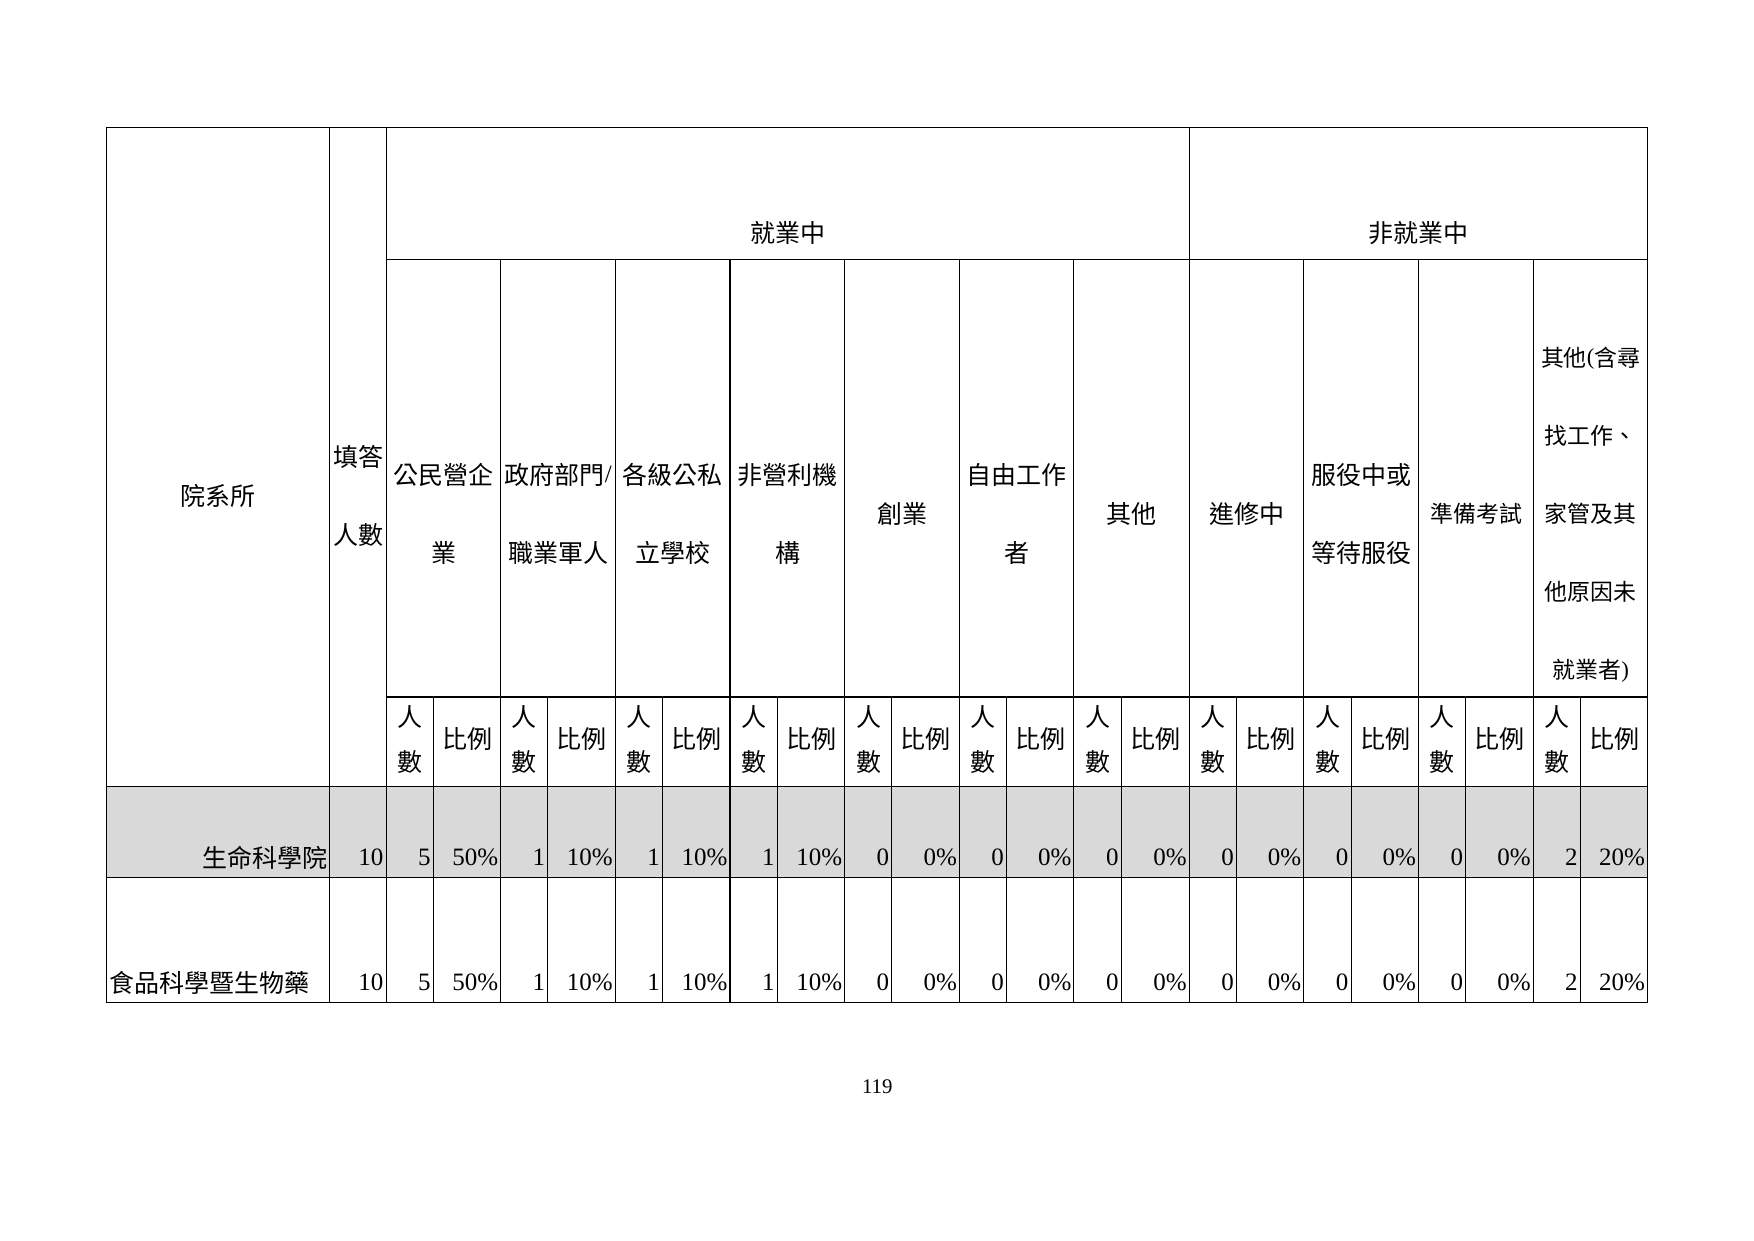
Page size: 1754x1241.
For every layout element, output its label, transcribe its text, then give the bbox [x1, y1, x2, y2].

table_cell 各級公私立學校 [616, 260, 729, 696]
table_header 院系所 [107, 128, 329, 786]
table_cell 0% [1237, 787, 1303, 877]
table_cell 50% [434, 878, 500, 1002]
table_cell 0% [1007, 878, 1073, 1002]
table_cell 0 [960, 878, 1006, 1002]
table_cell 5 [387, 787, 433, 877]
table_cell 人數 [1534, 698, 1580, 786]
table_cell 比例 [1007, 698, 1073, 786]
table_cell 0 [845, 878, 891, 1002]
table_cell 0 [960, 787, 1006, 877]
table_cell 人數 [845, 698, 891, 786]
table_cell 準備考試 [1419, 260, 1533, 696]
table_cell 人數 [1190, 698, 1236, 786]
table_cell 0 [1304, 878, 1351, 1002]
table_cell 人數 [1419, 698, 1465, 786]
table_cell 1 [501, 787, 547, 877]
table_cell 10 [330, 787, 386, 877]
table_cell 比例 [663, 698, 729, 786]
table_cell 0 [1074, 787, 1121, 877]
table_cell 其他 [1074, 260, 1189, 696]
table_cell 10% [663, 878, 729, 1002]
table_cell 5 [387, 878, 433, 1002]
table_cell 0% [1466, 787, 1533, 877]
table_cell 0% [1352, 878, 1418, 1002]
table_cell 比例 [1581, 698, 1647, 786]
table_cell 自由工作者 [960, 260, 1073, 696]
table_cell 公民營企業 [387, 260, 500, 696]
table_cell 10 [330, 878, 386, 1002]
table_cell 比例 [892, 698, 959, 786]
table_cell 政府部門/職業軍人 [501, 260, 615, 696]
table_header 非就業中 [1190, 128, 1647, 259]
table_cell 0% [1466, 878, 1533, 1002]
table_cell 人數 [731, 698, 777, 786]
table_cell 0% [1122, 878, 1189, 1002]
table_cell 1 [501, 878, 547, 1002]
table_cell 10% [548, 787, 615, 877]
table_cell 0% [1007, 787, 1073, 877]
table_cell 比例 [434, 698, 500, 786]
table_cell 人數 [501, 698, 547, 786]
table_cell 人數 [1074, 698, 1121, 786]
table_cell 創業 [845, 260, 959, 696]
table_cell 20% [1581, 787, 1647, 877]
table_cell 0 [1190, 878, 1236, 1002]
table_cell 0 [1190, 787, 1236, 877]
table_cell 人數 [1304, 698, 1351, 786]
table_cell 50% [434, 787, 500, 877]
table_cell 人數 [616, 698, 662, 786]
table_cell 非營利機構 [731, 260, 844, 696]
table_cell 0 [1419, 878, 1465, 1002]
table_cell 10% [548, 878, 615, 1002]
table_cell 1 [616, 787, 662, 877]
table_cell 2 [1534, 878, 1580, 1002]
table_cell 0 [845, 787, 891, 877]
table_cell 10% [663, 787, 729, 877]
table_header 填答 人數 [330, 128, 386, 786]
table_cell 進修中 [1190, 260, 1303, 696]
table_cell 0% [892, 787, 959, 877]
table_cell 比例 [1122, 698, 1189, 786]
table_cell 2 [1534, 787, 1580, 877]
table_cell 比例 [1352, 698, 1418, 786]
table_cell 其他(含尋找工作、家管及其他原因未就業者) [1534, 260, 1647, 696]
table_cell 0 [1304, 787, 1351, 877]
table_cell 0 [1074, 878, 1121, 1002]
table_cell 人數 [960, 698, 1006, 786]
table_cell 比例 [778, 698, 844, 786]
table_cell 比例 [548, 698, 615, 786]
table_cell 生命科學院 [107, 787, 329, 877]
table_cell 比例 [1466, 698, 1533, 786]
table_cell 10% [778, 878, 844, 1002]
table_cell 1 [731, 787, 777, 877]
table_cell 人數 [387, 698, 433, 786]
table_cell 0% [1352, 787, 1418, 877]
table_cell 1 [616, 878, 662, 1002]
table_cell 0% [892, 878, 959, 1002]
table_cell 20% [1581, 878, 1647, 1002]
table_header 就業中 [387, 128, 1189, 259]
table_cell 0% [1122, 787, 1189, 877]
table_cell 服役中或等待服役 [1304, 260, 1418, 696]
table_cell 10% [778, 787, 844, 877]
table_cell 比例 [1237, 698, 1303, 786]
table_cell 1 [731, 878, 777, 1002]
table_cell 0 [1419, 787, 1465, 877]
table_cell 食品科學暨生物藥 [107, 878, 329, 1002]
table_cell 0% [1237, 878, 1303, 1002]
